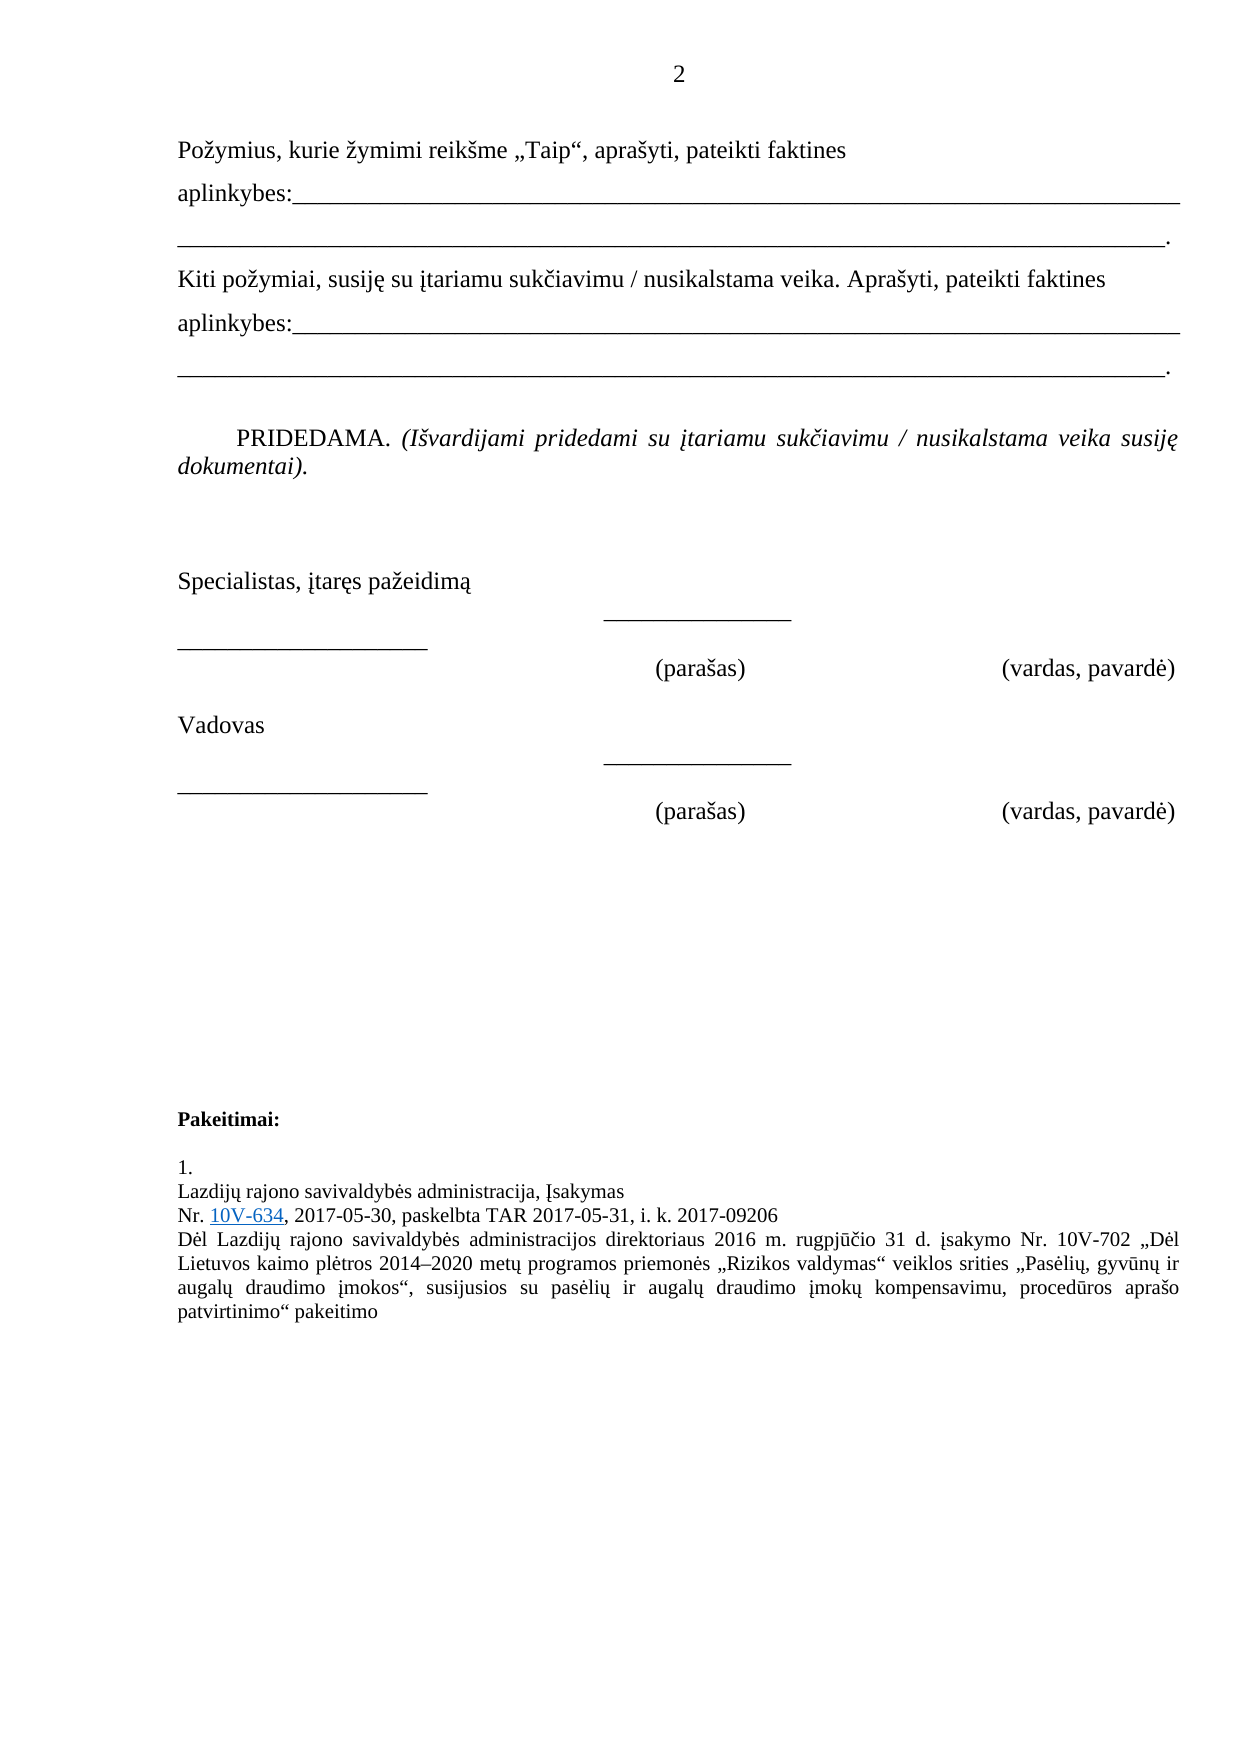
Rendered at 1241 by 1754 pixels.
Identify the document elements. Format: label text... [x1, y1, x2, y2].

text (parašas) (vardas, pavardė) [177, 653, 1181, 681]
text _______________________________________________________________________________. [177, 351, 1181, 379]
text 1. [177, 1155, 1181, 1179]
text Dėl Lazdijų rajono savivaldybės administracijos direktoriaus 2016 m. rugpjūčio 31 d. įsakymo Nr. 10V-702 „Dėl Lietuvos kaimo plėtros 2014–2020 metų programos priemonės „Rizikos valdymas“ veiklos srities „Pasėlių, gyvūnų ir augalų draudimo įmokos“, susijusios su pasėlių ir augalų draudimo įmokų kompensavimu, procedūros aprašo patvirtinimo“ pakeitimo [177, 1227, 1181, 1323]
text Nr. 10V-634, 2017-05-30, paskelbta TAR 2017-05-31, i. k. 2017-09206 [177, 1203, 1181, 1227]
text Specialistas, įtaręs pažeidimą [177, 566, 1181, 595]
text Lazdijų rajono savivaldybės administracija, Įsakymas [177, 1179, 1181, 1203]
text (parašas) (vardas, pavardė) [177, 796, 1181, 825]
text _______________ ____________________ [177, 739, 1181, 796]
text Pakeitimai: [177, 1107, 1181, 1131]
text _______________ ____________________ [177, 595, 1181, 653]
text Požymius, kurie žymimi reikšme „Taip“, aprašyti, pateikti faktines aplinkybes:______________________________________________________________________________________________________________________________________________________.Kiti požymiai, susiję su įtariamu sukčiavimu / nusikalstama veika. Aprašyti, pateikti faktines aplinkybes:_______________________________________________________________________ [177, 135, 1181, 336]
text PRIDEDAMA. (Išvardijami pridedami su įtariamu sukčiavimu / nusikalstama veika susiję dokumentai). [177, 423, 1181, 480]
text Vadovas [177, 710, 1181, 739]
